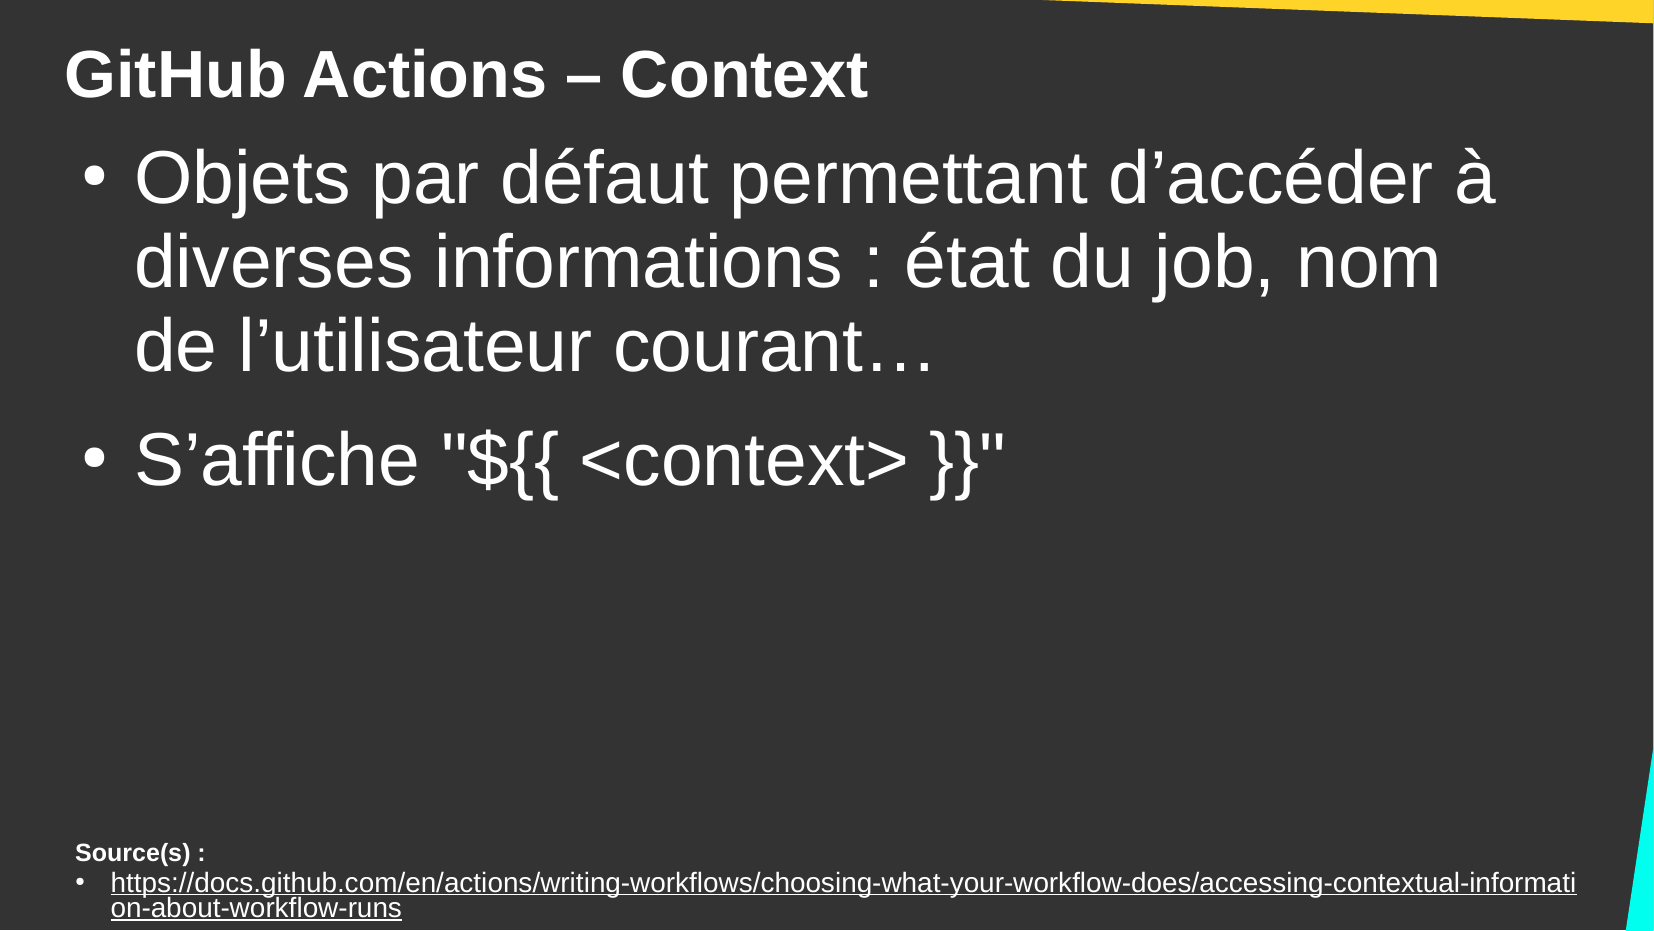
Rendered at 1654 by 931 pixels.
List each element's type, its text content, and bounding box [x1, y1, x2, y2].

text_box [1625, 743, 1654, 931]
title GitHub Actions – Context [64, 37, 1471, 113]
text_box [1042, 0, 1654, 24]
text_box Source(s) : https://docs.github.com/en/actions/writing-workflows/choosing-what-your-workflow-does/accessing-contextual-information-about-workflow-runs [60, 799, 1607, 906]
list Objets par défaut permettant d’accéder à diverses informations : état du job, nom de l’utilisateur courant… S’affiche "${{ <context> }}" [63, 135, 1542, 544]
